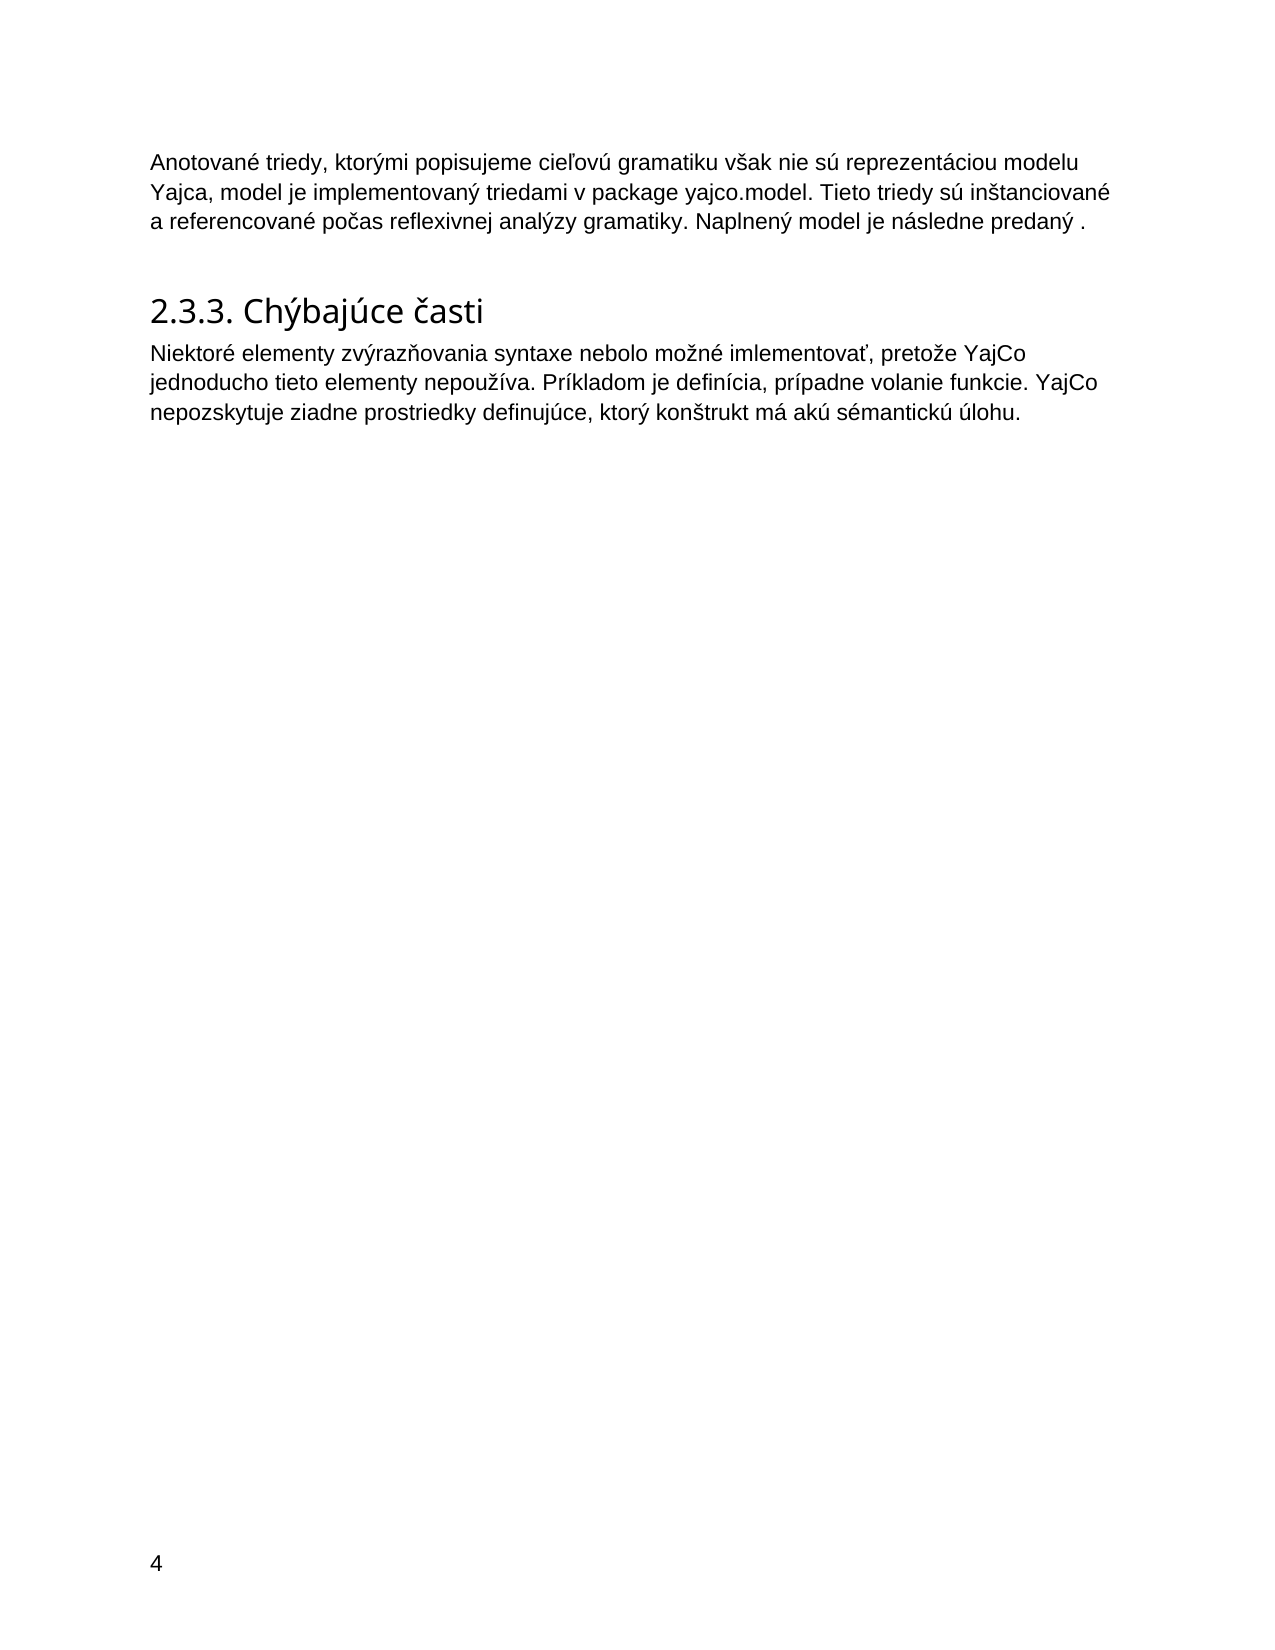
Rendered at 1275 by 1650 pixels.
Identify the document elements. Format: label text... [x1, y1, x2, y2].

text Niektoré elementy zvýrazňovania syntaxe nebolo možné imlementovať, pretože YajCo jednoducho tieto elementy nepoužíva. Príkladom je definícia, prípadne volanie funkcie. YajCo nepozskytuje ziadne prostriedky definujúce, ktorý konštrukt má akú sémantickú úlohu. [150, 341, 1125, 425]
text Anotované triedy, ktorými popisujeme cieľovú gramatiku však nie sú reprezentáciou modelu Yajca, model je implementovaný triedami v package yajco.model. Tieto triedy sú inštanciované a referencované počas reflexivnej analýzy gramatiky. Naplnený model je následne predaný . [150, 150, 1125, 234]
subtitle 2.3.3. Chýbajúce časti [150, 288, 1125, 334]
